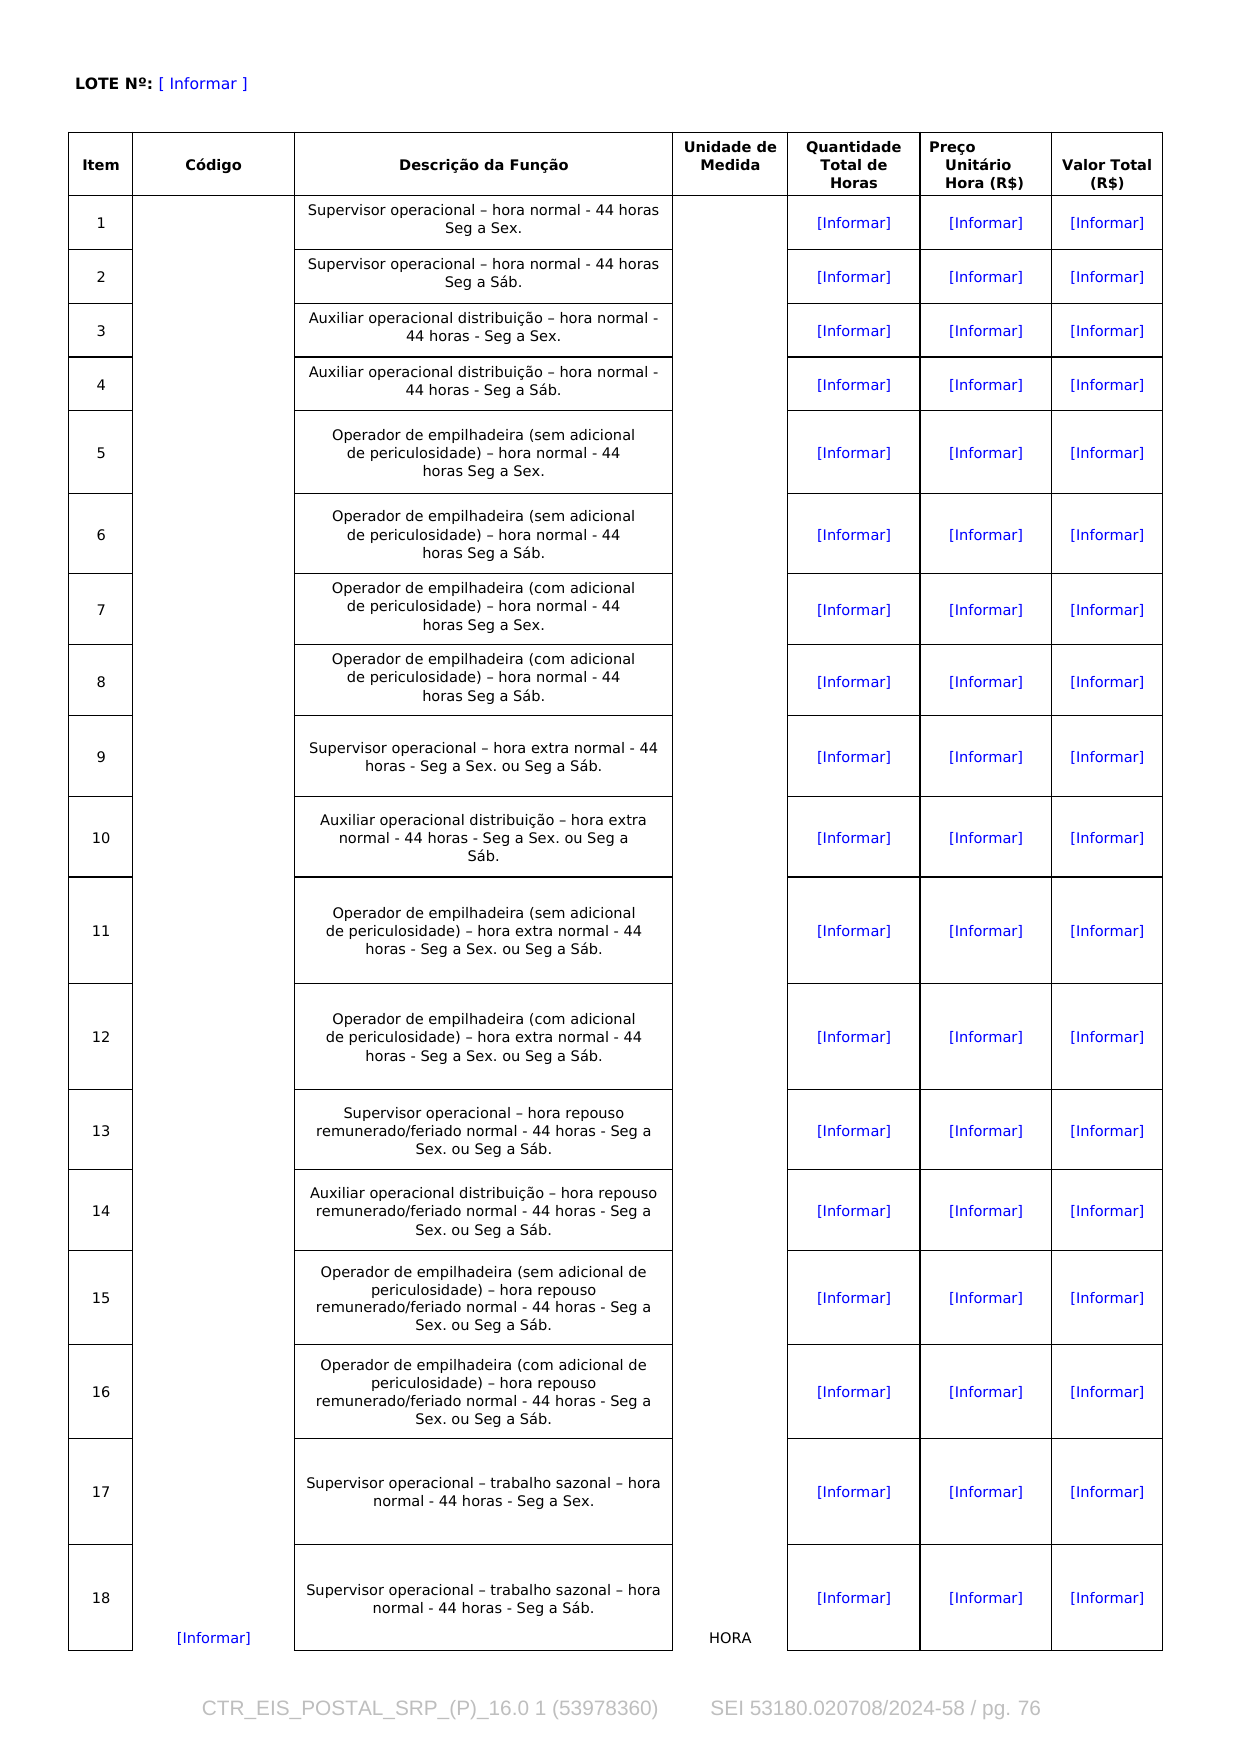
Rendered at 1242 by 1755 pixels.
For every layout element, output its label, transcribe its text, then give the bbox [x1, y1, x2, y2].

table_cell [Informar] [1052, 494, 1162, 573]
table_cell [Informar] [788, 196, 919, 248]
table_cell [Informar] [1052, 411, 1162, 492]
table_cell [Informar] [788, 797, 919, 876]
table_cell Supervisor operacional – hora normal - 44 horas Seg a Sex. [295, 196, 672, 248]
table_cell [Informar] [788, 984, 919, 1089]
table_cell Supervisor operacional – trabalho sazonal – hora normal - 44 horas - Seg a Sáb. [295, 1545, 672, 1650]
table_header Preço Unitário Hora (R$) [921, 133, 1051, 194]
table_cell Auxiliar operacional distribuição – hora normal - 44 horas - Seg a Sáb. [295, 358, 672, 410]
table_cell [Informar] [921, 304, 1051, 356]
table_header Valor Total (R$) [1052, 133, 1162, 194]
table_cell [Informar] [921, 1090, 1051, 1169]
table_cell 12 [69, 984, 132, 1089]
table_header Descrição da Função [295, 133, 672, 194]
table_cell [Informar] [921, 878, 1051, 983]
table_cell [Informar] [788, 494, 919, 573]
table_cell [Informar] [788, 645, 919, 715]
table_cell [Informar] [788, 1439, 919, 1544]
table_cell [Informar] [1052, 878, 1162, 983]
table_cell [Informar] [133, 196, 294, 1650]
table_cell 8 [69, 645, 132, 715]
table_cell [Informar] [921, 716, 1051, 796]
table_cell [Informar] [788, 250, 919, 302]
table_cell [Informar] [1052, 304, 1162, 356]
table_cell [Informar] [1052, 716, 1162, 796]
table_cell [Informar] [788, 716, 919, 796]
table_cell Operador de empilhadeira (com adicional de periculosidade) – hora extra normal - 44 horas - Seg a Sex. ou Seg a Sáb. [295, 984, 672, 1089]
table_cell Auxiliar operacional distribuição – hora repouso remunerado/feriado normal - 44 horas - Seg a Sex. ou Seg a Sáb. [295, 1170, 672, 1250]
text LOTE Nº: [ Informar ] [75, 75, 1172, 93]
table_cell [Informar] [921, 411, 1051, 492]
table_cell 6 [69, 494, 132, 573]
table_cell Supervisor operacional – trabalho sazonal – hora normal - 44 horas - Seg a Sex. [295, 1439, 672, 1544]
table_header Unidade de Medida [673, 133, 787, 194]
table_cell HORA [673, 196, 787, 1650]
table_cell Operador de empilhadeira (sem adicional de periculosidade) – hora normal - 44 horas Seg a Sex. [295, 411, 672, 492]
table_cell Operador de empilhadeira (sem adicional de periculosidade) – hora extra normal - 44 horas - Seg a Sex. ou Seg a Sáb. [295, 878, 672, 983]
table_cell [Informar] [921, 250, 1051, 302]
table_cell 18 [69, 1545, 132, 1650]
table_cell [Informar] [921, 1545, 1051, 1650]
table_cell [Informar] [1052, 574, 1162, 644]
table_cell 5 [69, 411, 132, 492]
table_cell 11 [69, 878, 132, 983]
table_cell 16 [69, 1345, 132, 1437]
table_cell [Informar] [1052, 1251, 1162, 1344]
table_cell Supervisor operacional – hora repouso remunerado/feriado normal - 44 horas - Seg a Sex. ou Seg a Sáb. [295, 1090, 672, 1169]
table_cell [Informar] [1052, 358, 1162, 410]
table_cell Supervisor operacional – hora extra normal - 44 horas - Seg a Sex. ou Seg a Sáb. [295, 716, 672, 796]
table_cell [Informar] [1052, 1345, 1162, 1437]
table_cell Operador de empilhadeira (sem adicional de periculosidade) – hora normal - 44 horas Seg a Sáb. [295, 494, 672, 573]
table_cell [Informar] [1052, 1545, 1162, 1650]
table_cell [Informar] [921, 494, 1051, 573]
table_cell [Informar] [1052, 645, 1162, 715]
table_cell [Informar] [788, 1170, 919, 1250]
table_cell [Informar] [1052, 797, 1162, 876]
table_cell 14 [69, 1170, 132, 1250]
table_header Código [133, 133, 294, 194]
table_cell Operador de empilhadeira (sem adicional de periculosidade) – hora repouso remunerado/feriado normal - 44 horas - Seg a Sex. ou Seg a Sáb. [295, 1251, 672, 1344]
table_cell [Informar] [788, 878, 919, 983]
table_cell [Informar] [788, 574, 919, 644]
table_cell 1 [69, 196, 132, 248]
table_cell [Informar] [921, 1170, 1051, 1250]
table_cell 17 [69, 1439, 132, 1544]
table_cell [Informar] [1052, 1439, 1162, 1544]
table_cell 10 [69, 797, 132, 876]
table_header Quantidade Total de Horas [788, 133, 919, 194]
table_cell [Informar] [1052, 196, 1162, 248]
table_header Item [69, 133, 132, 194]
table_cell [Informar] [788, 411, 919, 492]
table_cell 4 [69, 358, 132, 410]
table_cell [Informar] [921, 196, 1051, 248]
table_cell [Informar] [921, 797, 1051, 876]
table_cell Auxiliar operacional distribuição – hora extra normal - 44 horas - Seg a Sex. ou Seg a Sáb. [295, 797, 672, 876]
table_cell 15 [69, 1251, 132, 1344]
table_cell Operador de empilhadeira (com adicional de periculosidade) – hora normal - 44 horas Seg a Sex. [295, 574, 672, 644]
table_cell [Informar] [921, 1251, 1051, 1344]
table_cell Auxiliar operacional distribuição – hora normal - 44 horas - Seg a Sex. [295, 304, 672, 356]
table_cell [Informar] [921, 358, 1051, 410]
table_cell [Informar] [788, 1090, 919, 1169]
table_cell [Informar] [1052, 250, 1162, 302]
table_cell [Informar] [921, 574, 1051, 644]
table_cell [Informar] [1052, 1090, 1162, 1169]
table_cell [Informar] [921, 984, 1051, 1089]
table_cell [Informar] [1052, 984, 1162, 1089]
table_cell 13 [69, 1090, 132, 1169]
table_cell [Informar] [921, 645, 1051, 715]
table_cell [Informar] [788, 1251, 919, 1344]
table_cell [Informar] [788, 304, 919, 356]
table_cell Operador de empilhadeira (com adicional de periculosidade) – hora normal - 44 horas Seg a Sáb. [295, 645, 672, 715]
table_cell [Informar] [1052, 1170, 1162, 1250]
table_cell [Informar] [788, 1545, 919, 1650]
table_cell 3 [69, 304, 132, 356]
table_cell [Informar] [788, 358, 919, 410]
table_cell 7 [69, 574, 132, 644]
table_cell 2 [69, 250, 132, 302]
table_cell [Informar] [788, 1345, 919, 1437]
table_cell [Informar] [921, 1345, 1051, 1437]
table_cell 9 [69, 716, 132, 796]
table_cell Operador de empilhadeira (com adicional de periculosidade) – hora repouso remunerado/feriado normal - 44 horas - Seg a Sex. ou Seg a Sáb. [295, 1345, 672, 1437]
table_cell [Informar] [921, 1439, 1051, 1544]
table_cell Supervisor operacional – hora normal - 44 horas Seg a Sáb. [295, 250, 672, 302]
